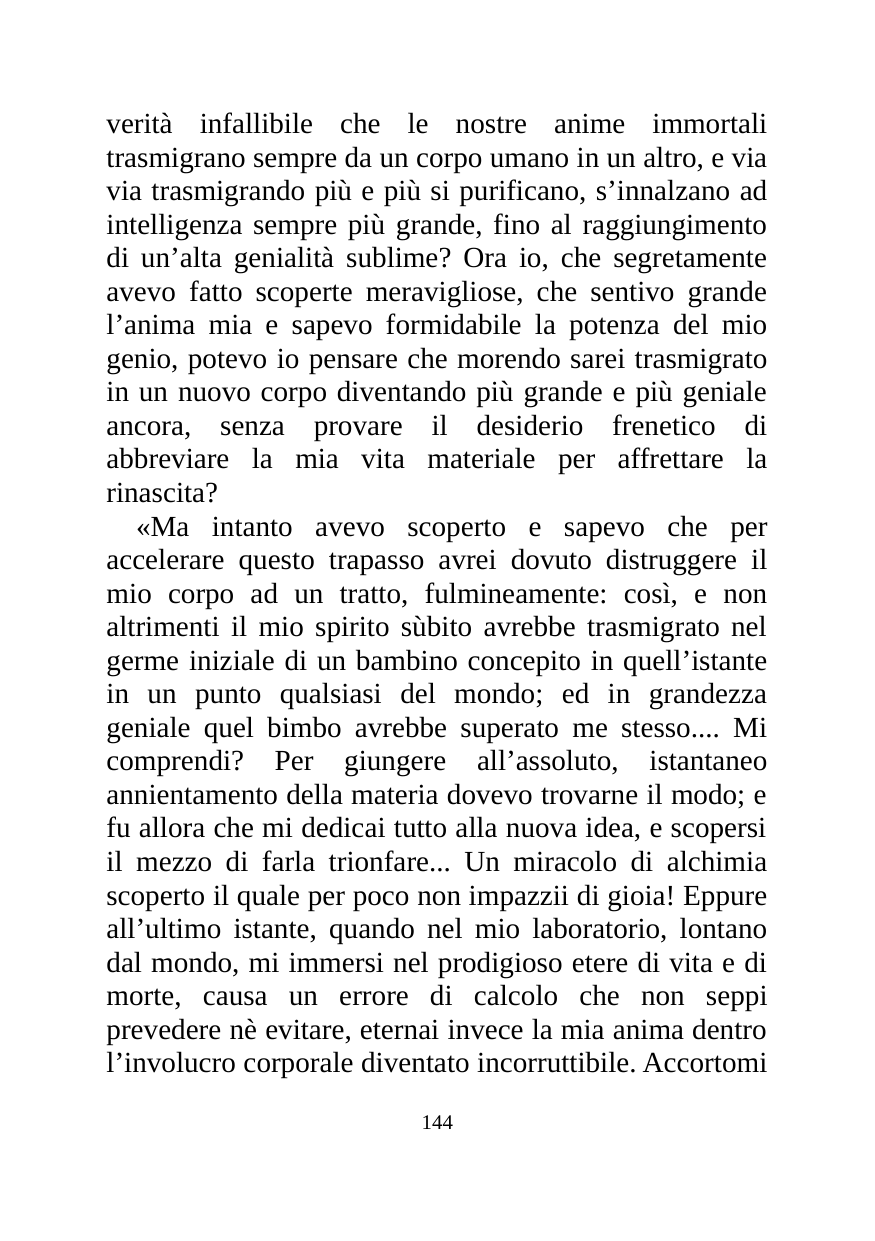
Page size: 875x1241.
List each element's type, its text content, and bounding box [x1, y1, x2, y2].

text verità infallibile che le nostre anime immortali trasmigrano sempre da un corpo umano in un altro, e via via trasmigrando più e più si purificano, s’innalzano ad intelligenza sempre più grande, fino al raggiungimento di un’alta genialità sublime? Ora io, che segretamente avevo fatto scoperte meravigliose, che sentivo grande l’anima mia e sapevo formidabile la potenza del mio genio, potevo io pensare che morendo sarei trasmigrato in un nuovo corpo diventando più grande e più geniale ancora, senza provare il desiderio frenetico di abbreviare la mia vita materiale per affrettare la rinascita? [106, 106, 768, 509]
text «Ma intanto avevo scoperto e sapevo che per accelerare questo trapasso avrei dovuto distruggere il mio corpo ad un tratto, fulmineamente: così, e non altrimenti il mio spirito sùbito avrebbe trasmigrato nel germe iniziale di un bambino concepito in quell’istante in un punto qualsiasi del mondo; ed in grandezza geniale quel bimbo avrebbe superato me stesso.... Mi comprendi? Per giungere all’assoluto, istantaneo annientamento della materia dovevo trovarne il modo; e fu allora che mi dedicai tutto alla nuova idea, e scopersi il mezzo di farla trionfare... Un miracolo di alchimia scoperto il quale per poco non impazzii di gioia! Eppure all’ultimo istante, quando nel mio laboratorio, lontano dal mondo, mi immersi nel prodigioso etere di vita e di morte, causa un errore di calcolo che non seppi prevedere nè evitare, eternai invece la mia anima dentro l’involucro corporale diventato incorruttibile. Accortomi [106, 509, 768, 1079]
